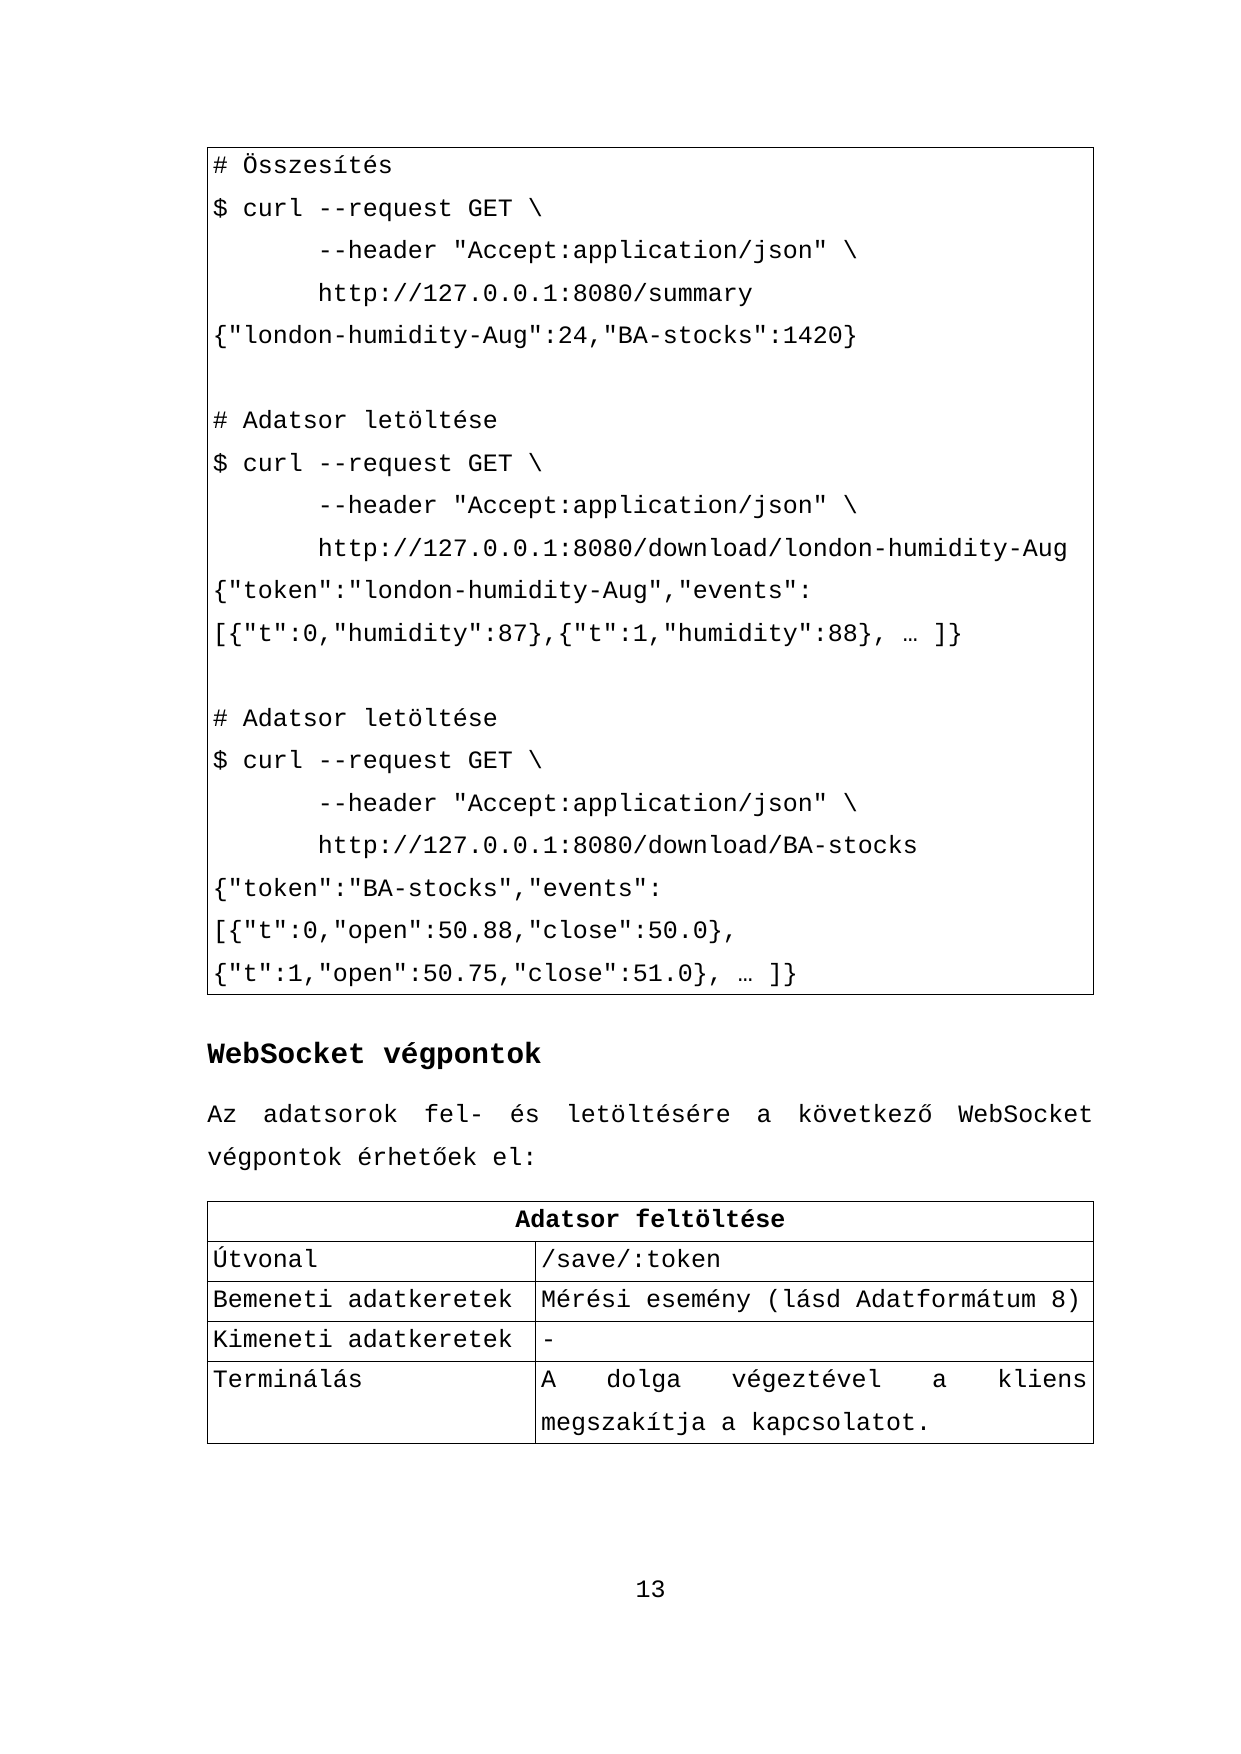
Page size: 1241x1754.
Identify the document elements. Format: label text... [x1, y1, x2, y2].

table_cell Terminálás [208, 1362, 535, 1443]
table_cell A dolga végeztével a kliens megszakítja a kapcsolatot. [536, 1362, 1093, 1443]
table_cell Bemeneti adatkeretek [208, 1282, 535, 1321]
table_cell /save/:token [536, 1242, 1093, 1281]
table_header # Összesítés $ curl --request GET \ --header "Accept:application/json" \ http://127.0.0.1:8080/summary {"london-humidity-Aug":24,"BA-stocks":1420} # Adatsor letöltése $ curl --request GET \ --header "Accept:application/json" \ http://127.0.0.1:8080/download/london-humidity-Aug {"token":"london-humidity-Aug","events":[{"t":0,"humidity":87},{"t":1,"humidity":88}, … ]} # Adatsor letöltése $ curl --request GET \ --header "Accept:application/json" \ http://127.0.0.1:8080/download/BA-stocks {"token":"BA-stocks","events":[{"t":0,"open":50.88,"close":50.0},{"t":1,"open":50.75,"close":51.0}, … ]} [208, 148, 1093, 994]
subtitle WebSocket végpontok [207, 1039, 1093, 1072]
text Az adatsorok fel- és letöltésére a következő WebSocket végpontok érhetőek el: [207, 1102, 1093, 1172]
table_cell Mérési esemény (lásd Adatformátum 8) [536, 1282, 1093, 1321]
table_cell Útvonal [208, 1242, 535, 1281]
table_cell - [536, 1322, 1093, 1361]
table_header Adatsor feltöltése [208, 1202, 1093, 1241]
table_cell Kimeneti adatkeretek [208, 1322, 535, 1361]
